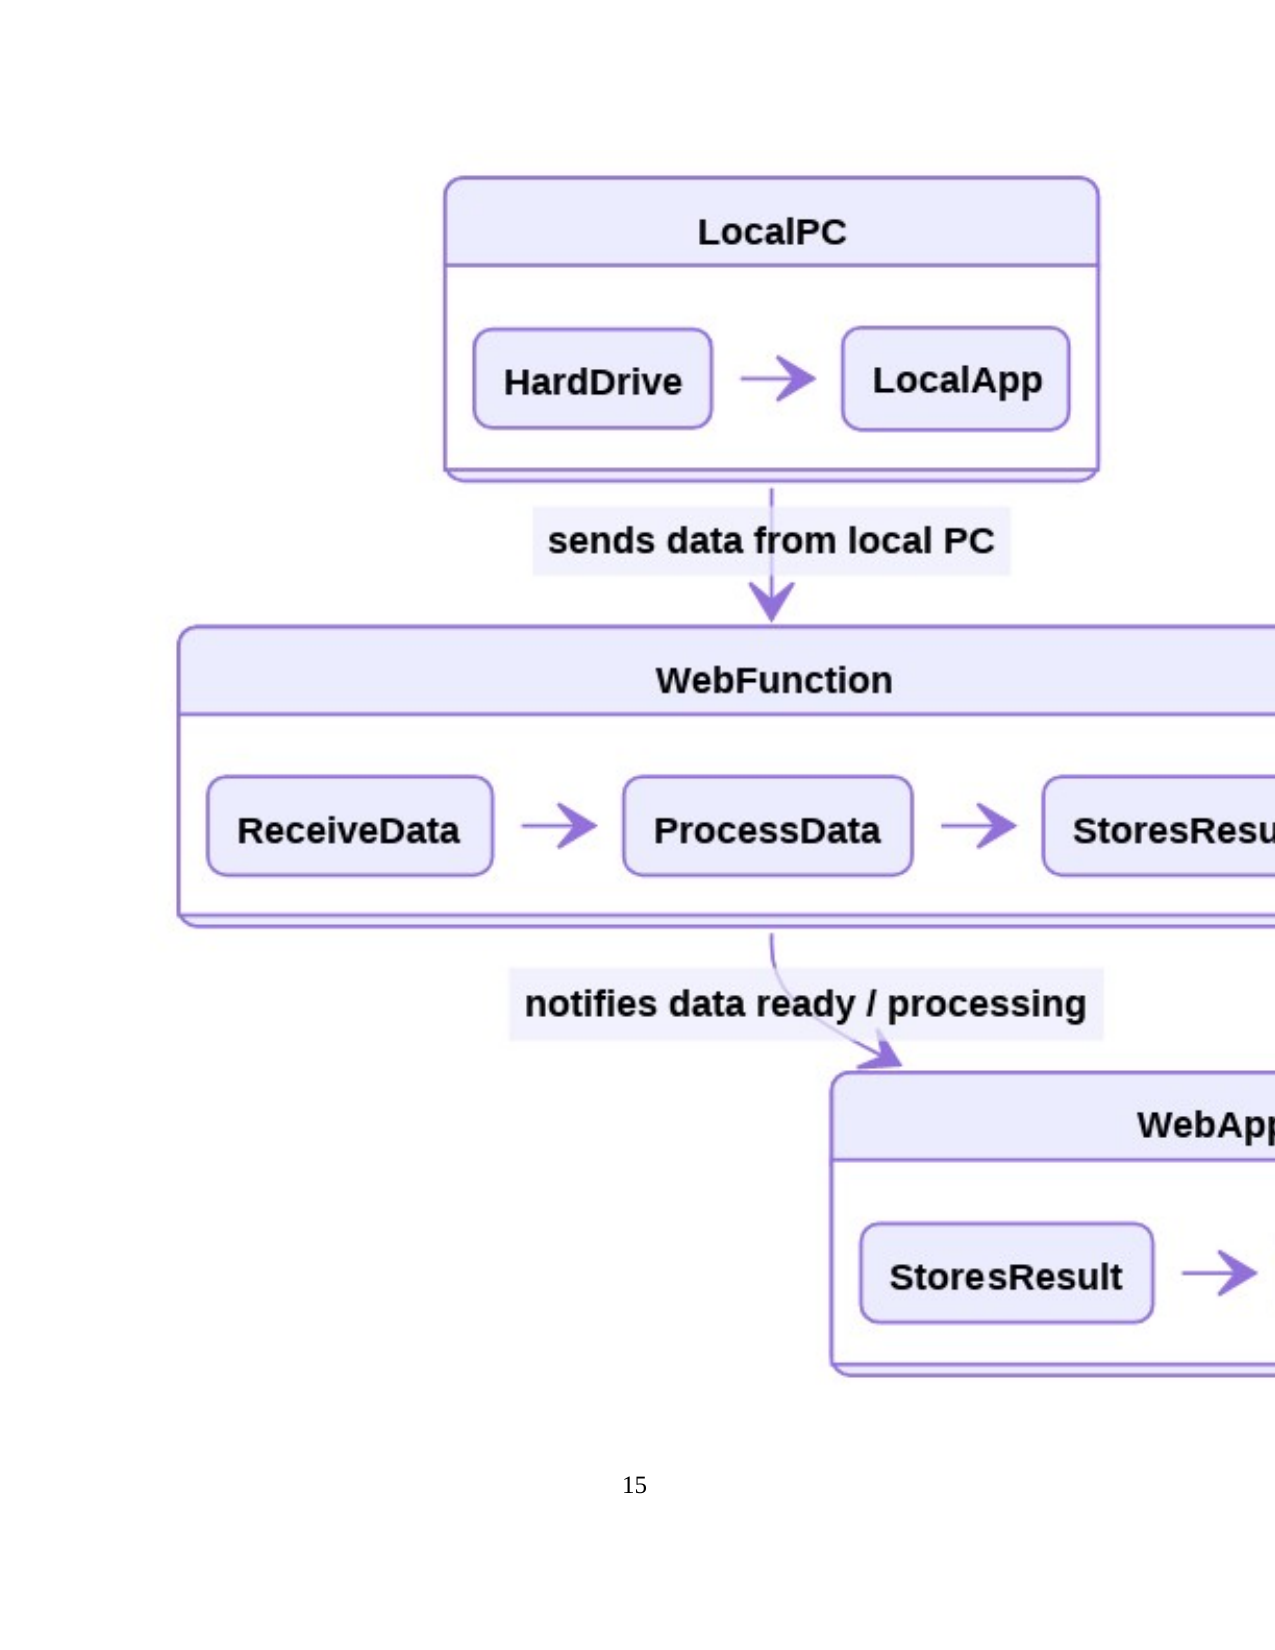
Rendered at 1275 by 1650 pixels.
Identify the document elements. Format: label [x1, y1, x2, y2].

picture [150, 150, 1275, 1405]
